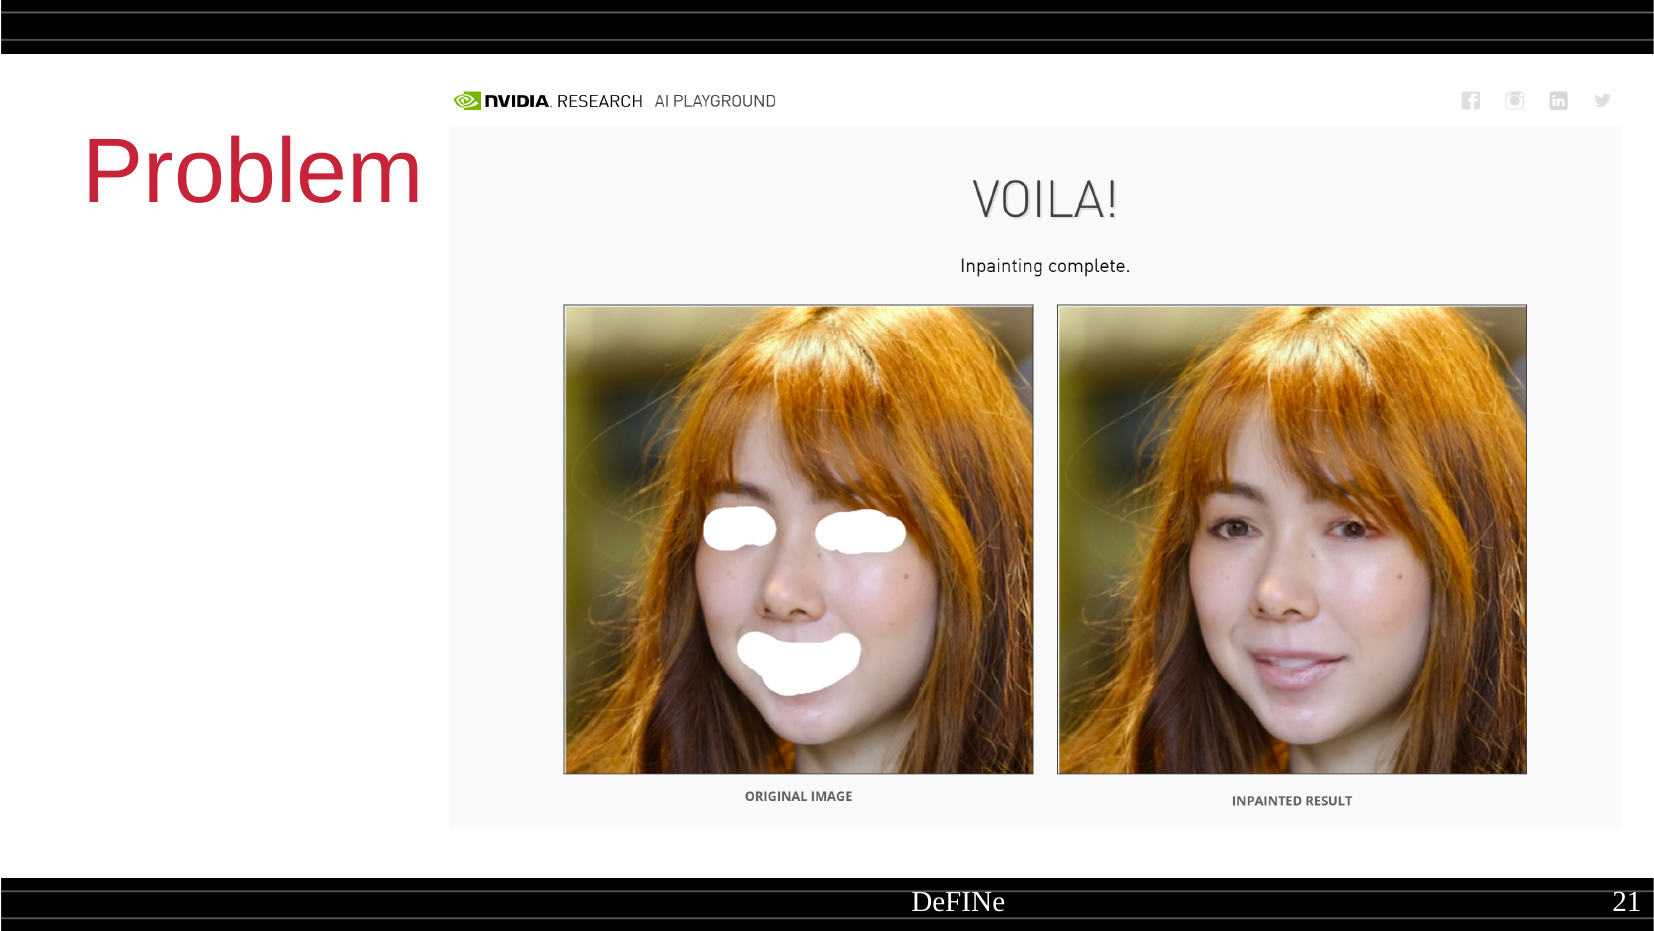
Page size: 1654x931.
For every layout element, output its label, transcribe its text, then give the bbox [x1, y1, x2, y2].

picture [1, 0, 1654, 54]
picture [450, 85, 1621, 828]
title Problem [82, 92, 450, 249]
picture [1, 878, 1654, 931]
